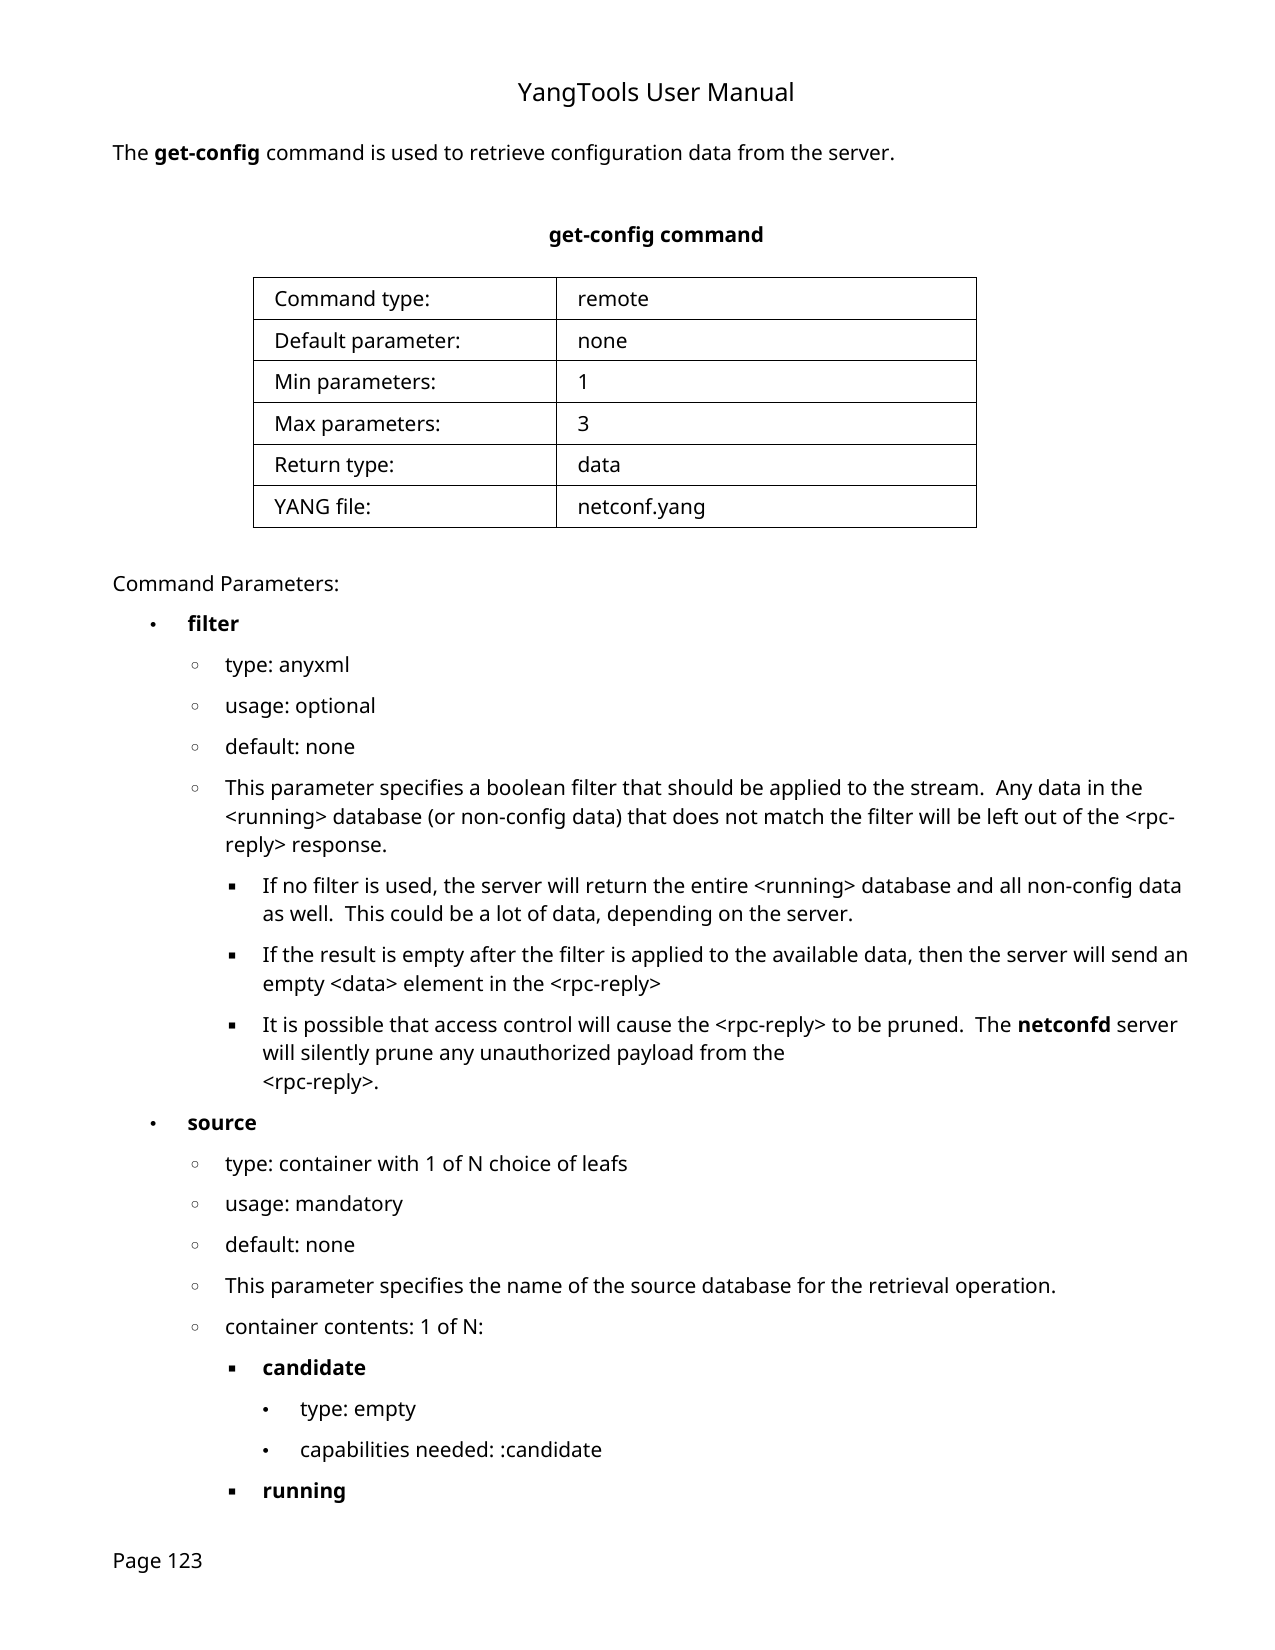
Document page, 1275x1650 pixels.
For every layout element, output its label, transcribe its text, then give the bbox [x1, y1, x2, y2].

list If the result is empty after the filter is applied to the available data, then the server will send an empty <data> element in the <rpc-reply> [225, 941, 1200, 997]
list usage: optional [187, 691, 1200, 720]
table_cell data [557, 445, 976, 485]
list capabilities needed: :candidate [262, 1435, 1200, 1464]
text Command Parameters: [112, 569, 1200, 597]
list It is possible that access control will cause the <rpc-reply> to be pruned. The netconfd server will silently prune any unauthorized payload from the <rpc-reply>. [225, 1010, 1200, 1095]
list This parameter specifies a boolean filter that should be applied to the stream. Any data in the <running> database (or non-config data) that does not match the filter will be left out of the <rpc-reply> response. [187, 773, 1200, 859]
table_cell YANG file: [254, 486, 556, 527]
list container contents: 1 of N: [187, 1312, 1200, 1341]
list default: none [187, 732, 1200, 761]
table_cell 1 [557, 361, 976, 402]
table_cell netconf.yang [557, 486, 976, 527]
table_header Command type: [254, 278, 556, 319]
list type: anyxml [187, 651, 1200, 679]
list type: container with 1 of N choice of leafs [187, 1149, 1200, 1177]
table_cell Min parameters: [254, 361, 556, 402]
table_header remote [557, 278, 976, 319]
list This parameter specifies the name of the source database for the retrieval operation. [187, 1271, 1200, 1300]
list default: none [187, 1231, 1200, 1259]
table_cell Return type: [254, 445, 556, 485]
table_cell none [557, 320, 976, 360]
list candidate [225, 1353, 1200, 1382]
subtitle get-config command [127, 220, 1185, 249]
list source [150, 1108, 1200, 1136]
list filter [150, 609, 1200, 638]
table_cell 3 [557, 403, 976, 443]
text The get-config command is used to retrieve configuration data from the server. [112, 138, 1200, 167]
table_cell Max parameters: [254, 403, 556, 443]
list running [225, 1476, 1200, 1504]
list type: empty [262, 1394, 1200, 1423]
list usage: mandatory [187, 1189, 1200, 1218]
list If no filter is used, the server will return the entire <running> database and all non-config data as well. This could be a lot of data, depending on the server. [225, 871, 1200, 928]
table_cell Default parameter: [254, 320, 556, 360]
